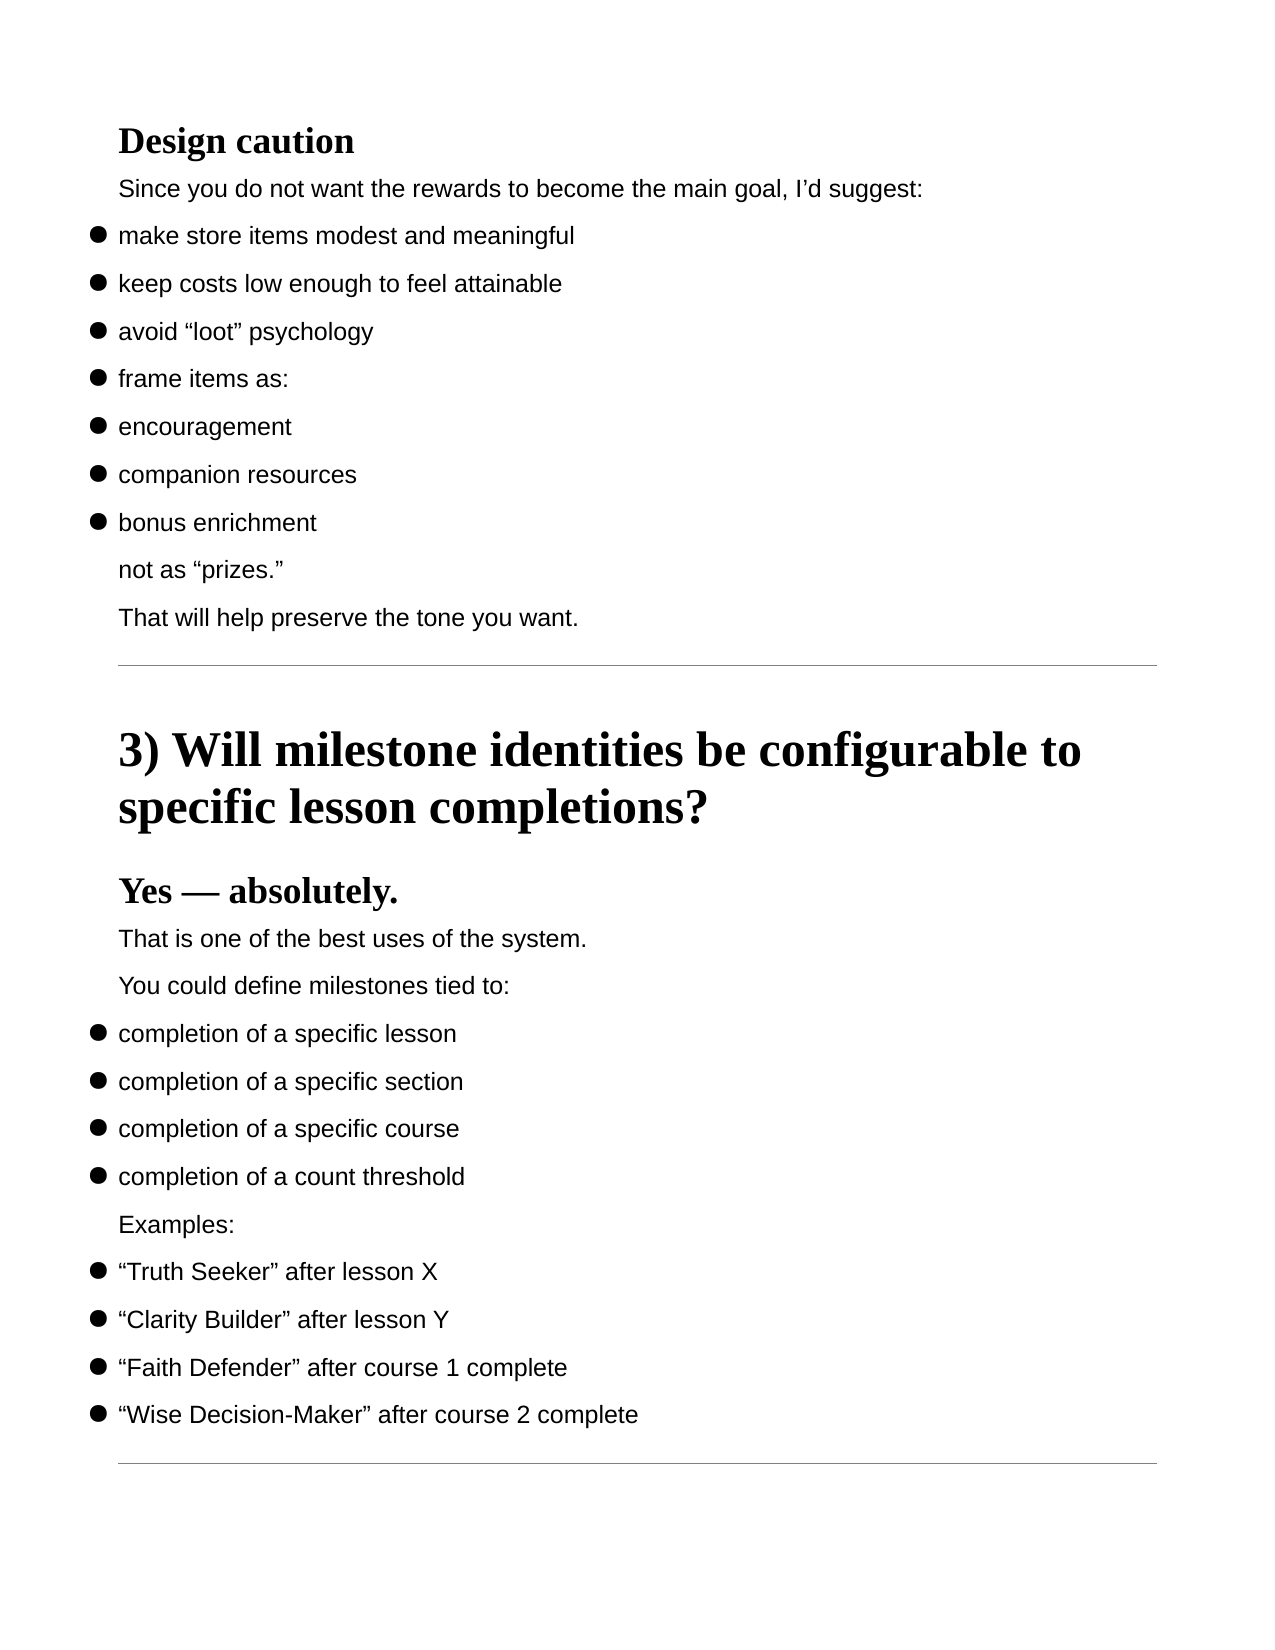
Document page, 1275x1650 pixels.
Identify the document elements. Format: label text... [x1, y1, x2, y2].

list “Wise Decision-Maker” after course 2 complete [118, 1401, 1157, 1429]
list completion of a count threshold [118, 1162, 1157, 1191]
text That is one of the best uses of the system. [118, 924, 1157, 952]
text That will help preserve the tone you want. [118, 603, 1157, 632]
list frame items as: [118, 364, 1157, 393]
list keep costs low enough to feel attainable [118, 269, 1157, 298]
list encouragement [118, 412, 1157, 441]
subtitle Yes — absolutely. [118, 868, 1157, 911]
list make store items modest and meaningful [118, 221, 1157, 250]
text Since you do not want the rewards to become the main goal, I’d suggest: [118, 174, 1157, 202]
subtitle 3) Will milestone identities be configurable to specific lesson completions? [118, 720, 1157, 835]
list “Faith Defender” after course 1 complete [118, 1353, 1157, 1382]
text You could define milestones tied to: [118, 971, 1157, 1000]
list companion resources [118, 460, 1157, 489]
subtitle Design caution [118, 118, 1157, 161]
list “Clarity Builder” after lesson Y [118, 1305, 1157, 1334]
list “Truth Seeker” after lesson X [118, 1257, 1157, 1286]
text not as “prizes.” [118, 555, 1157, 584]
list completion of a specific section [118, 1067, 1157, 1096]
list bonus enrichment [118, 508, 1157, 536]
list avoid “loot” psychology [118, 317, 1157, 346]
text Examples: [118, 1210, 1157, 1238]
list completion of a specific lesson [118, 1019, 1157, 1048]
list completion of a specific course [118, 1114, 1157, 1143]
